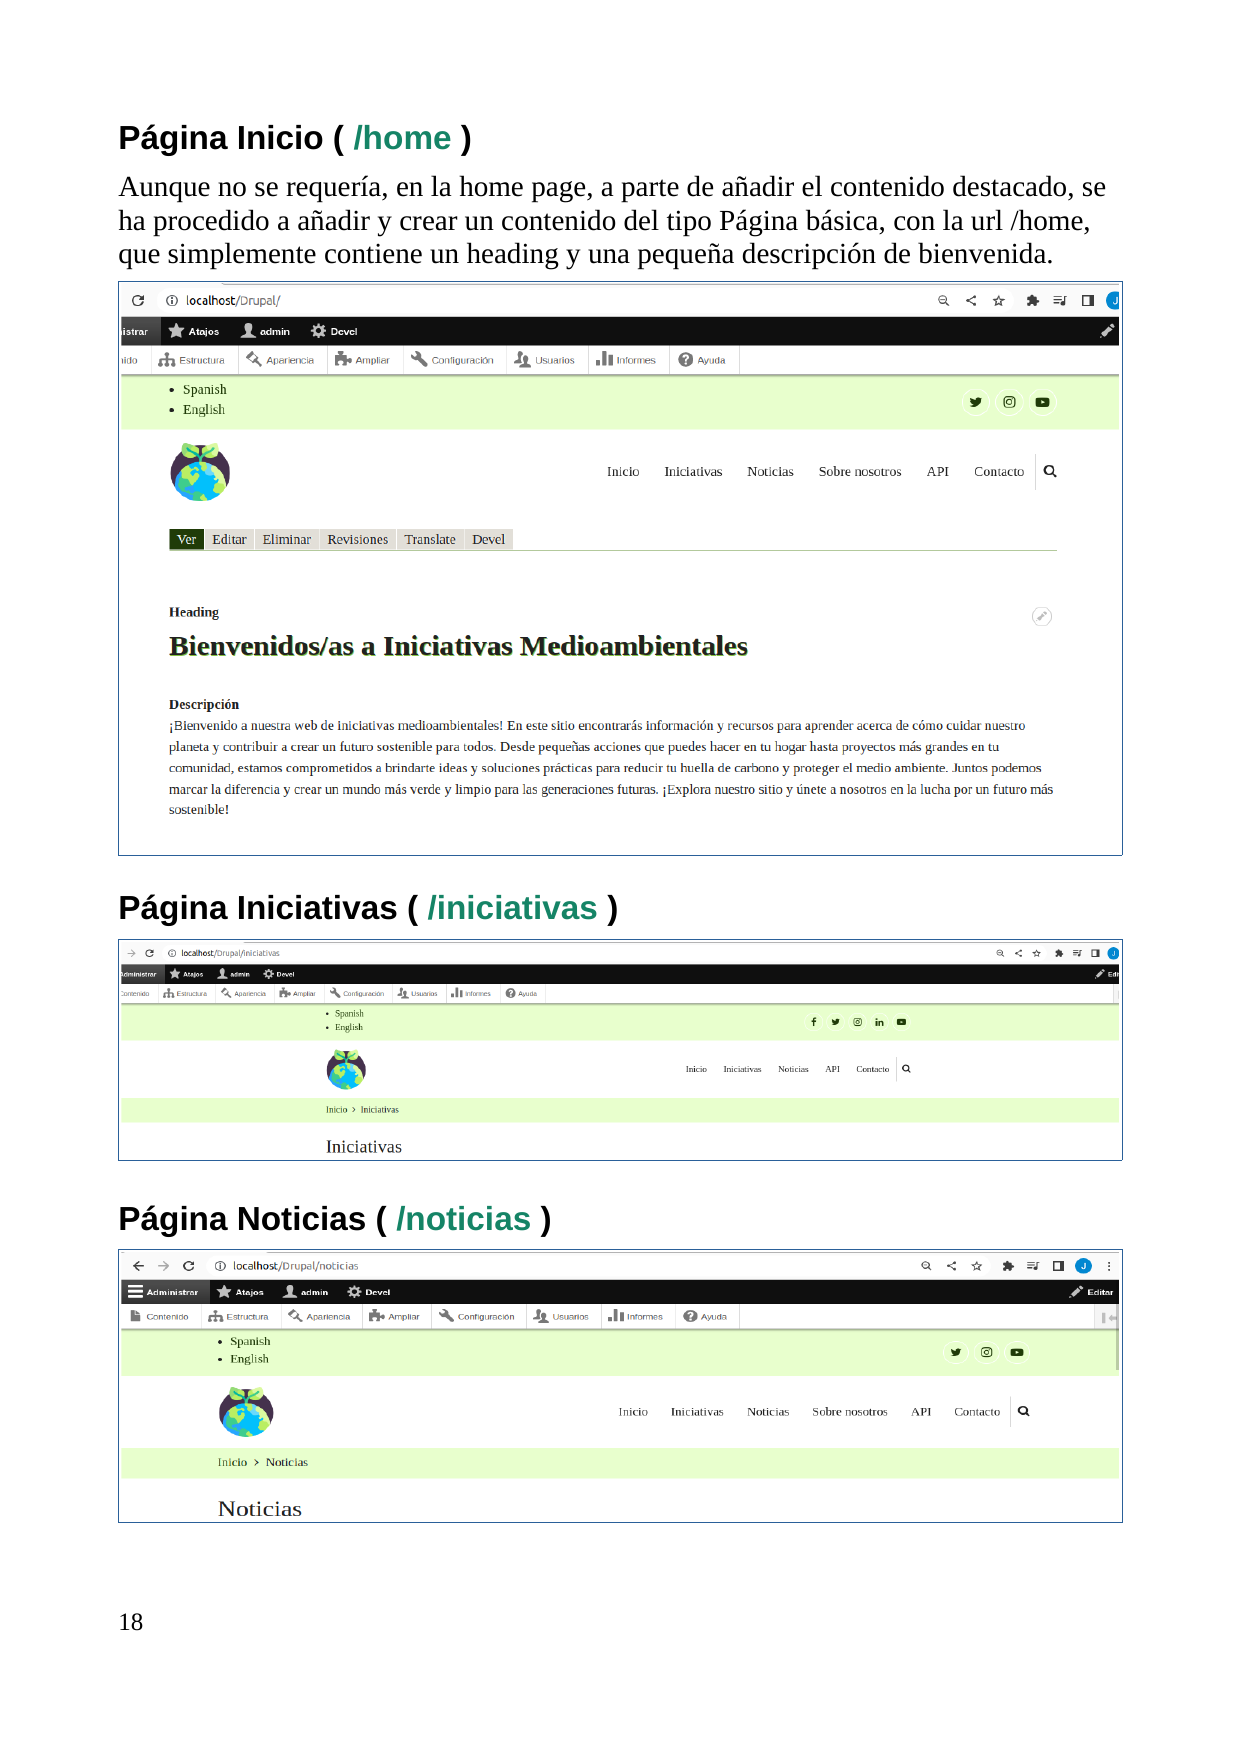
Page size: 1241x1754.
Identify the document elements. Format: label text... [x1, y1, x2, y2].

subtitle [119, 1250, 1122, 1522]
picture [121, 942, 1119, 1157]
subtitle Página Inicio ( /home ) [118, 118, 1122, 157]
picture [121, 283, 1119, 852]
subtitle Página Iniciativas ( /iniciativas ) [118, 856, 1122, 927]
picture [121, 1252, 1119, 1520]
subtitle [119, 940, 1122, 1160]
subtitle Página Noticias ( /noticias ) [118, 1161, 1122, 1237]
text Aunque no se requería, en la home page, a parte de añadir el contenido destacado, se ha procedido a añadir y crear un contenido del tipo Página básica, con la url /home, que simplemente contiene un heading y una pequeña descripción de bienvenida. [118, 169, 1122, 270]
subtitle [119, 282, 1122, 855]
